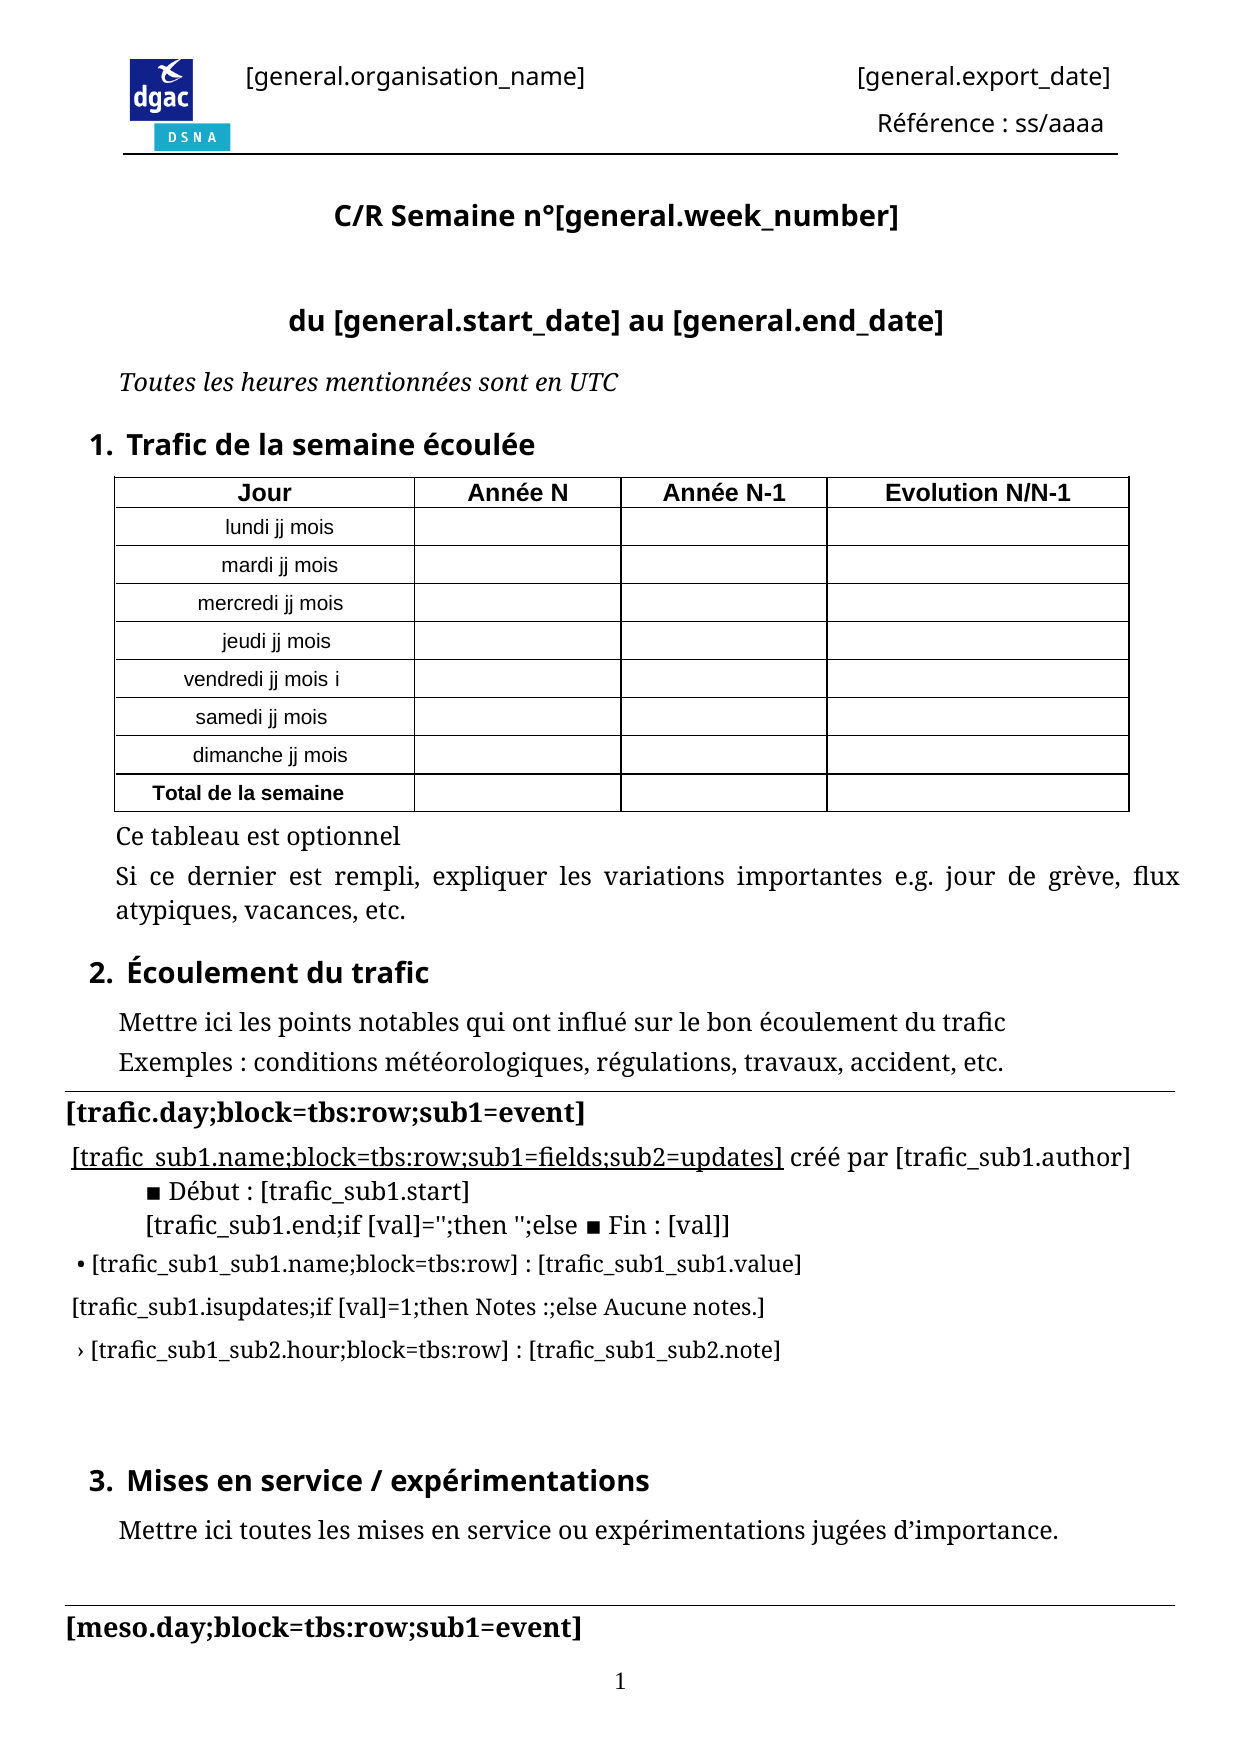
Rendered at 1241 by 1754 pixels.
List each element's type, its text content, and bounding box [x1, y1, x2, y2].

table_cell [622, 698, 826, 735]
table_header [trafic.day;block=tbs:row;sub1=event] [59, 1085, 1181, 1395]
table_cell [622, 622, 826, 659]
table_cell vendredi jj mois i [115, 660, 414, 697]
table_cell [828, 584, 1128, 621]
table_cell Total de la semaine [115, 774, 414, 811]
picture [129, 59, 231, 151]
table_cell [415, 508, 620, 545]
table_header • [trafic_sub1_sub1.name;block=tbs:row] : [trafic_sub1_sub1.value] [71, 1242, 1169, 1284]
table_cell jeudi jj mois [115, 622, 414, 659]
subtitle du [general.start_date] au [general.end_date] [59, 300, 1181, 340]
table_cell lundi jj mois [115, 508, 414, 545]
table_cell [828, 660, 1128, 697]
subtitle Trafic de la semaine écoulée [89, 424, 1181, 464]
table_cell [415, 698, 620, 735]
table_cell [622, 736, 826, 773]
text Ce tableau est optionnel [115, 819, 1181, 853]
text Mettre ici les points notables qui ont influé sur le bon écoulement du trafic [89, 1004, 1181, 1038]
text Mettre ici toutes les mises en service ou expérimentations jugées d’importance. [89, 1512, 1181, 1546]
table_cell [415, 775, 620, 811]
table_cell [415, 622, 620, 659]
table_header Année N-1 [622, 478, 826, 507]
table_cell [415, 584, 620, 621]
table_cell [622, 775, 826, 811]
table_cell dimanche jj mois [115, 736, 414, 773]
table_header Jour [115, 478, 414, 507]
table_cell [622, 660, 826, 697]
table_cell [828, 546, 1128, 583]
table_cell [622, 508, 826, 545]
table_cell mercredi jj mois [115, 584, 414, 621]
table_cell mardi jj mois [115, 546, 414, 583]
table_cell [415, 660, 620, 697]
table_cell [622, 584, 826, 621]
table_cell [828, 622, 1128, 659]
text Exemples : conditions météorologiques, régulations, travaux, accident, etc. [89, 1044, 1181, 1079]
table_cell [828, 698, 1128, 735]
table_cell [828, 508, 1128, 545]
table_cell samedi jj mois [115, 698, 414, 735]
table_header [trafic_sub1.name;block=tbs:row;sub1=fields;sub2=updates] créé par [trafic_sub1.author] ▪ Début : [trafic_sub1.start] [trafic_sub1.end;if [val]='';then '';else ▪ Fin : [val]] [trafic_sub1.isupdates;if [val]=1;then Notes :;else Aucune notes.] [65, 1134, 1175, 1383]
text Toutes les heures mentionnées sont en UTC [89, 365, 1181, 399]
table_cell [622, 546, 826, 583]
table_cell [415, 736, 620, 773]
table_cell [415, 546, 620, 583]
subtitle Mises en service / expérimentations [89, 1460, 1181, 1500]
text Si ce dernier est rempli, expliquer les variations importantes e.g. jour de grève, flux atypiques, vacances, etc. [115, 859, 1181, 927]
table_header Année N [415, 478, 620, 507]
subtitle C/R Semaine n°[general.week_number] [59, 195, 1181, 235]
table_cell [828, 736, 1128, 773]
table_header › [trafic_sub1_sub2.hour;block=tbs:row] : [trafic_sub1_sub2.note] [71, 1328, 1169, 1371]
table_header Evolution N/N-1 [828, 478, 1128, 507]
subtitle Écoulement du trafic [89, 952, 1181, 992]
table_header [meso.day;block=tbs:row;sub1=event] [59, 1599, 1181, 1660]
table_cell [828, 775, 1128, 811]
